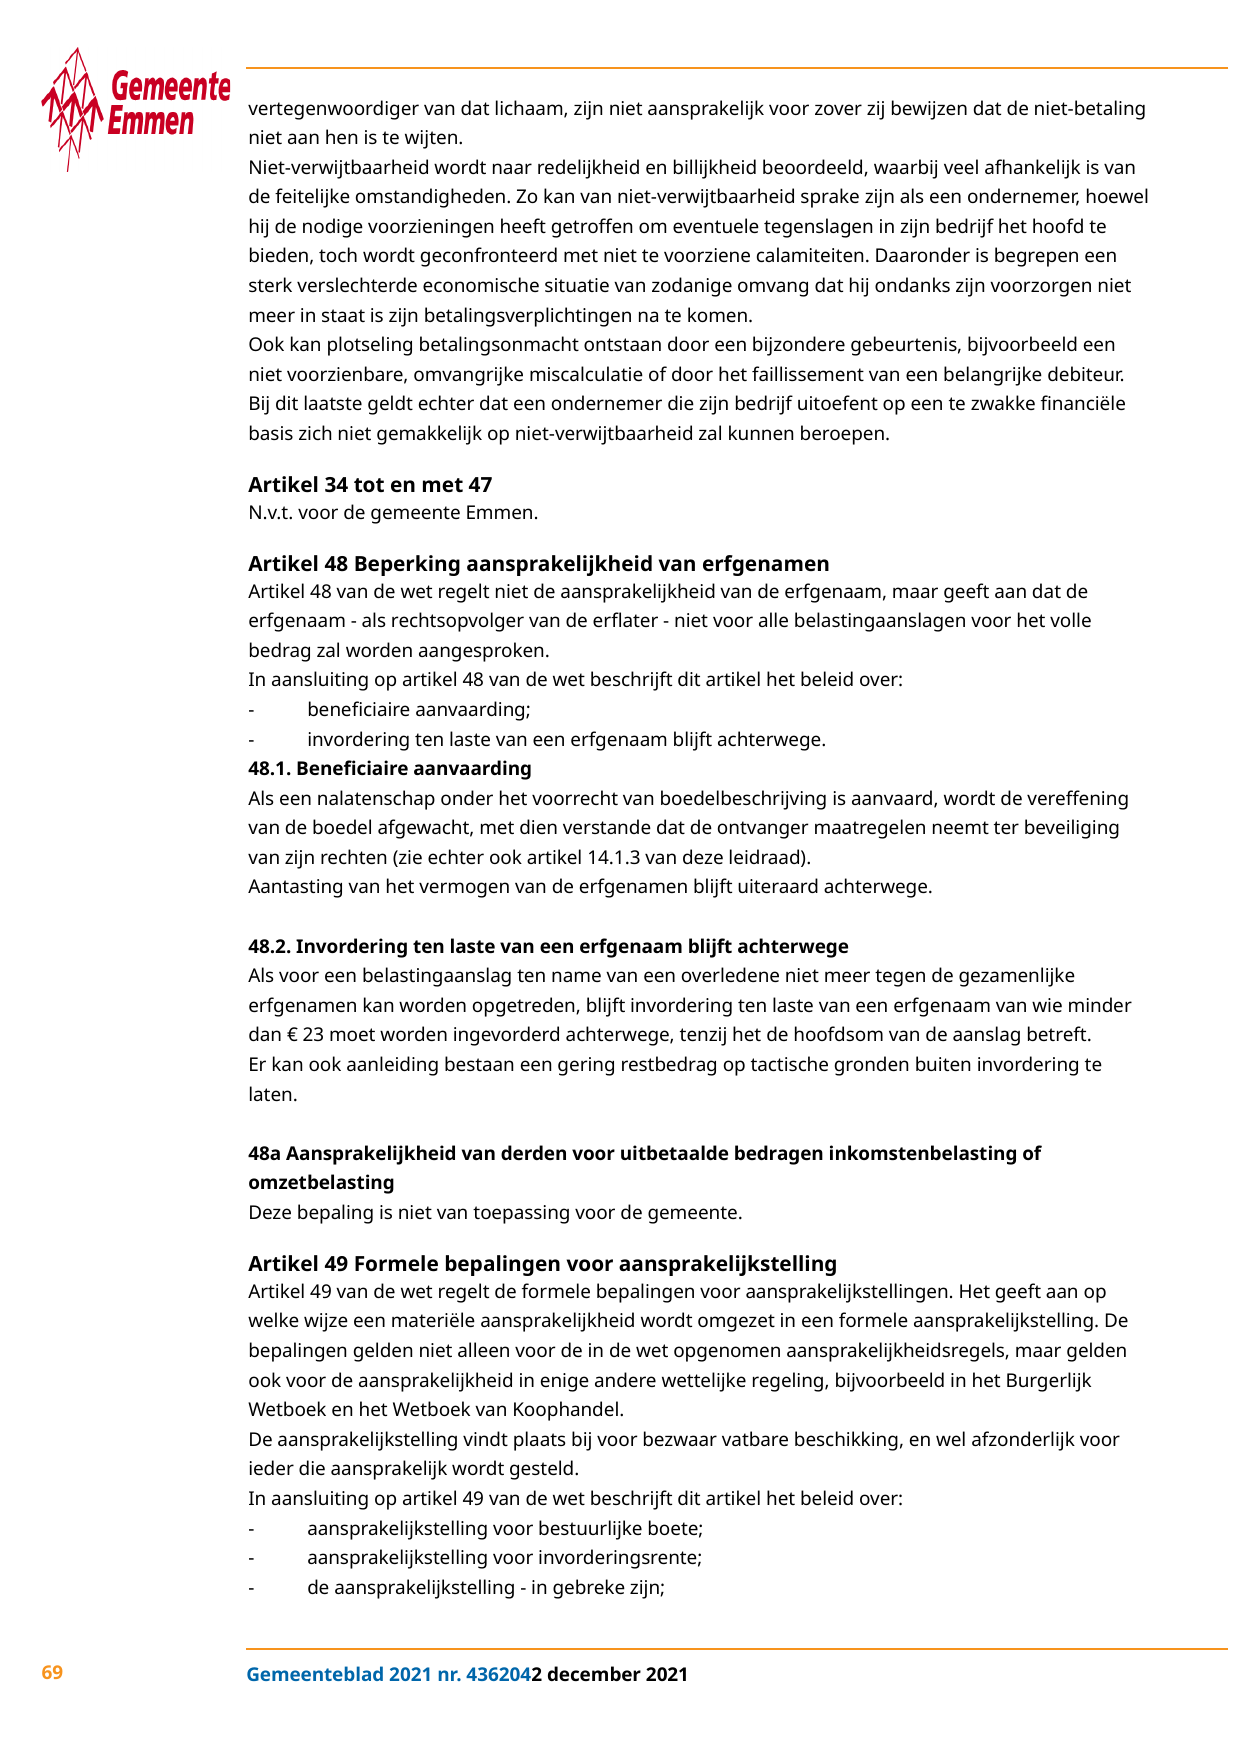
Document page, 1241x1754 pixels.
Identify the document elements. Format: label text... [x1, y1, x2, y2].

text vertegenwoordiger van dat lichaam, zijn niet aansprakelijk voor zover zij bewijzen dat de niet-betaling niet aan hen is te wijten. [248, 95, 1152, 150]
text Aantasting van het vermogen van de erfgenamen blijft uiteraard achterwege. [248, 874, 1152, 899]
picture [41, 47, 231, 172]
list aansprakelijkstelling voor invorderingsrente; [248, 1544, 1152, 1570]
text 48.1. Beneficiaire aanvaarding [248, 755, 1152, 781]
text In aansluiting op artikel 49 van de wet beschrijft dit artikel het beleid over: [248, 1485, 1152, 1511]
list beneficiaire aanvaarding; [248, 696, 1152, 722]
text Artikel 48 van de wet regelt niet de aansprakelijkheid van de erfgenaam, maar geeft aan dat de erfgenaam - als rechtsopvolger van de erflater - niet voor alle belastingaanslagen voor het volle bedrag zal worden aangesproken. [248, 578, 1152, 663]
text Niet-verwijtbaarheid wordt naar redelijkheid en billijkheid beoordeeld, waarbij veel afhankelijk is van de feitelijke omstandigheden. Zo kan van niet-verwijtbaarheid sprake zijn als een ondernemer, hoewel hij de nodige voorzieningen heeft getroffen om eventuele tegenslagen in zijn bedrijf het hoofd te bieden, toch wordt geconfronteerd met niet te voorziene calamiteiten. Daaronder is begrepen een sterk verslechterde economische situatie van zodanige omvang dat hij ondanks zijn voorzorgen niet meer in staat is zijn betalingsverplichtingen na te komen. [248, 154, 1152, 328]
text Als voor een belastingaanslag ten name van een overledene niet meer tegen de gezamenlijke erfgenamen kan worden opgetreden, blijft invordering ten laste van een erfgenaam van wie minder dan € 23 moet worden ingevorderd achterwege, tenzij het de hoofdsom van de aanslag betreft. [248, 962, 1152, 1047]
text 48a Aansprakelijkheid van derden voor uitbetaalde bedragen inkomstenbelasting of omzetbelasting [248, 1140, 1152, 1195]
text Artikel 34 tot en met 47 [248, 471, 1152, 499]
list aansprakelijkstelling voor bestuurlijke boete; [248, 1515, 1152, 1540]
text In aansluiting op artikel 48 van de wet beschrijft dit artikel het beleid over: [248, 667, 1152, 692]
text N.v.t. voor de gemeente Emmen. [248, 499, 1152, 525]
text Deze bepaling is niet van toepassing voor de gemeente. [248, 1199, 1152, 1225]
text Als een nalatenschap onder het voorrecht van boedelbeschrijving is aanvaard, wordt de vereffening van de boedel afgewacht, met dien verstande dat de ontvanger maatregelen neemt ter beveiliging van zijn rechten (zie echter ook artikel 14.1.3 van deze leidraad). [248, 785, 1152, 870]
list de aansprakelijkstelling - in gebreke zijn; [248, 1574, 1152, 1599]
text Artikel 48 Beperking aansprakelijkheid van erfgenamen [248, 549, 1152, 578]
text Ook kan plotseling betalingsonmacht ontstaan door een bijzondere gebeurtenis, bijvoorbeeld een niet voorzienbare, omvangrijke miscalculatie of door het faillissement van een belangrijke debiteur. Bij dit laatste geldt echter dat een ondernemer die zijn bedrijf uitoefent op een te zwakke financiële basis zich niet gemakkelijk op niet-verwijtbaarheid zal kunnen beroepen. [248, 331, 1152, 446]
list invordering ten laste van een erfgenaam blijft achterwege. [248, 726, 1152, 752]
text Artikel 49 van de wet regelt de formele bepalingen voor aansprakelijkstellingen. Het geeft aan op welke wijze een materiële aansprakelijkheid wordt omgezet in een formele aansprakelijkstelling. De bepalingen gelden niet alleen voor de in de wet opgenomen aansprakelijkheidsregels, maar gelden ook voor de aansprakelijkheid in enige andere wettelijke regeling, bijvoorbeeld in het Burgerlijk Wetboek en het Wetboek van Koophandel. [248, 1278, 1152, 1422]
text De aansprakelijkstelling vindt plaats bij voor bezwaar vatbare beschikking, en wel afzonderlijk voor ieder die aansprakelijk wordt gesteld. [248, 1426, 1152, 1481]
text Er kan ook aanleiding bestaan een gering restbedrag op tactische gronden buiten invordering te laten. [248, 1051, 1152, 1107]
text 48.2. Invordering ten laste van een erfgenaam blijft achterwege [248, 933, 1152, 959]
text Artikel 49 Formele bepalingen voor aansprakelijkstelling [248, 1249, 1152, 1278]
